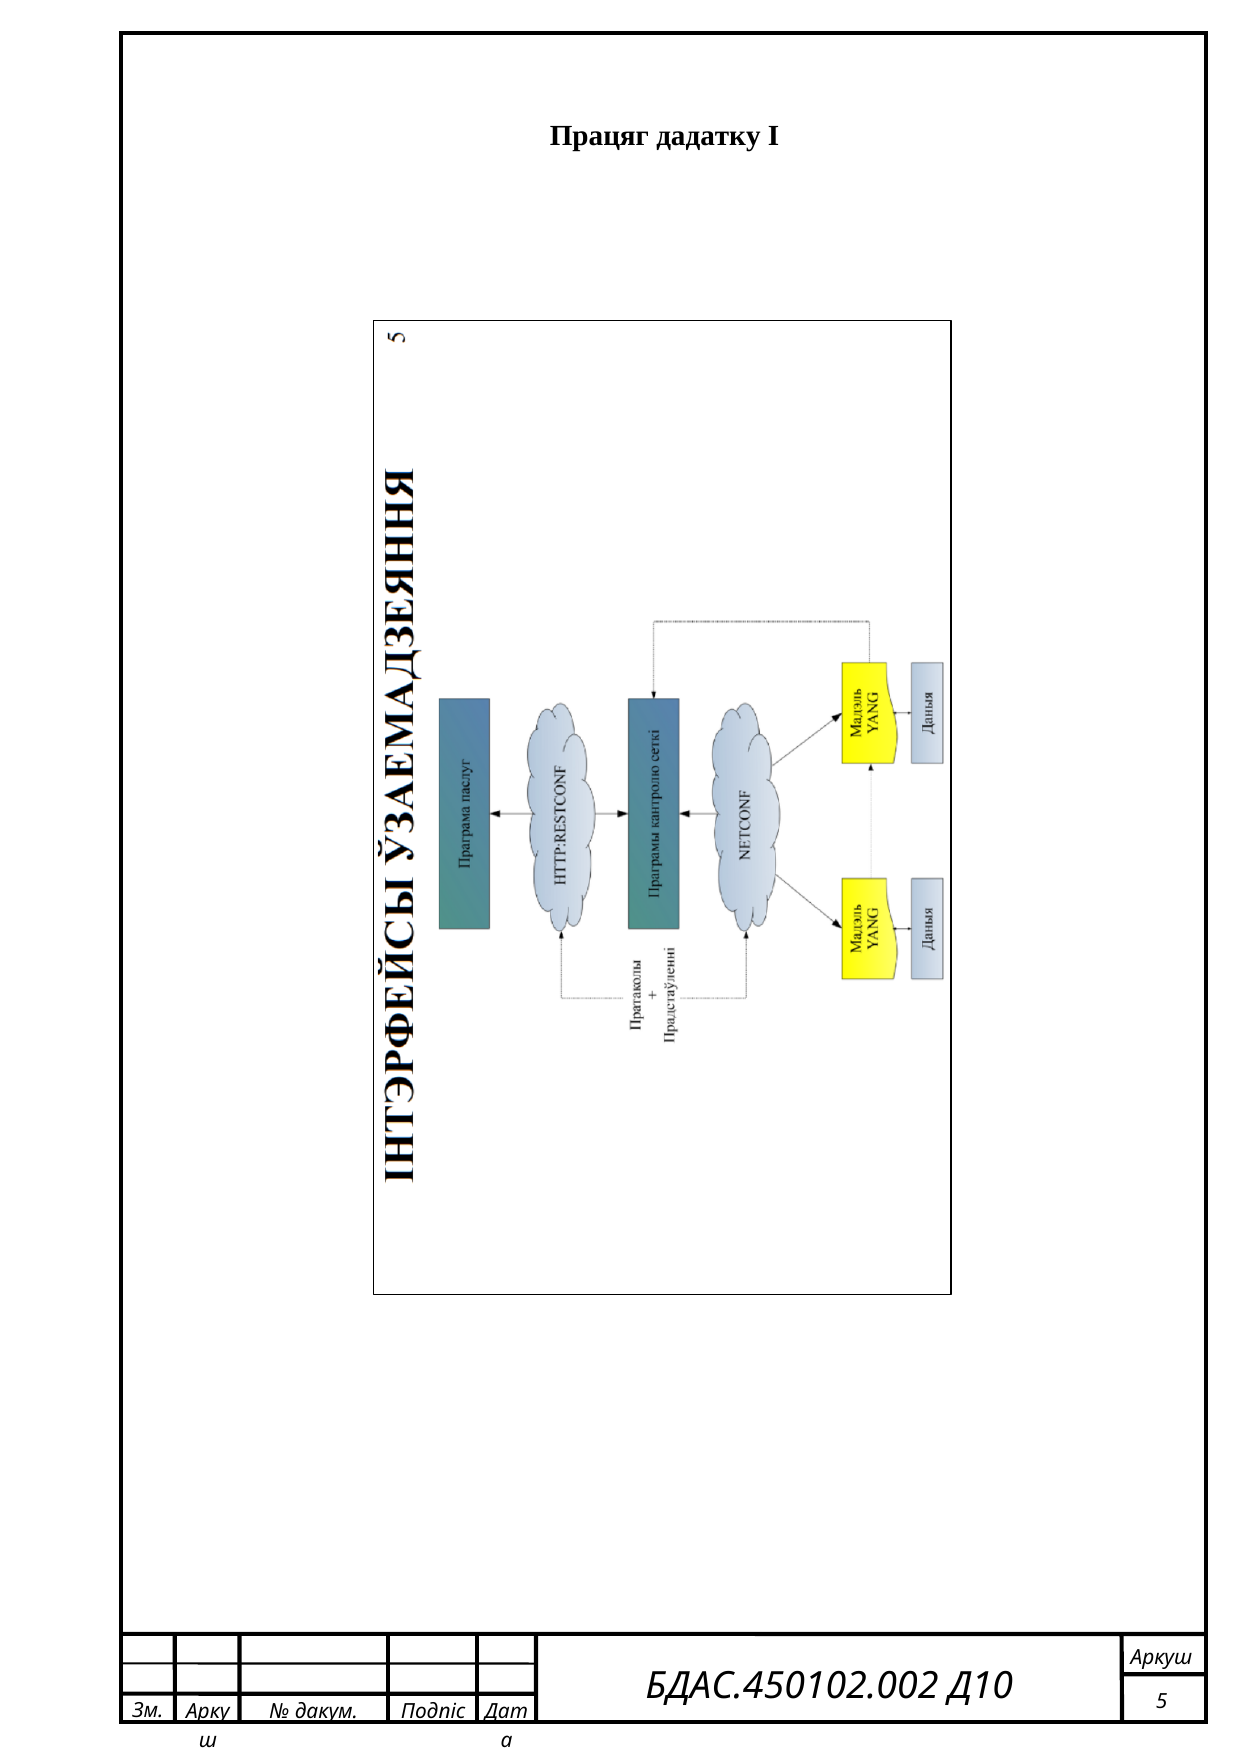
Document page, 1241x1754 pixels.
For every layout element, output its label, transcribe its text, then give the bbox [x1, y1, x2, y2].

subtitle Працяг дадатку I [177, 118, 1152, 152]
picture [378, 324, 950, 1294]
